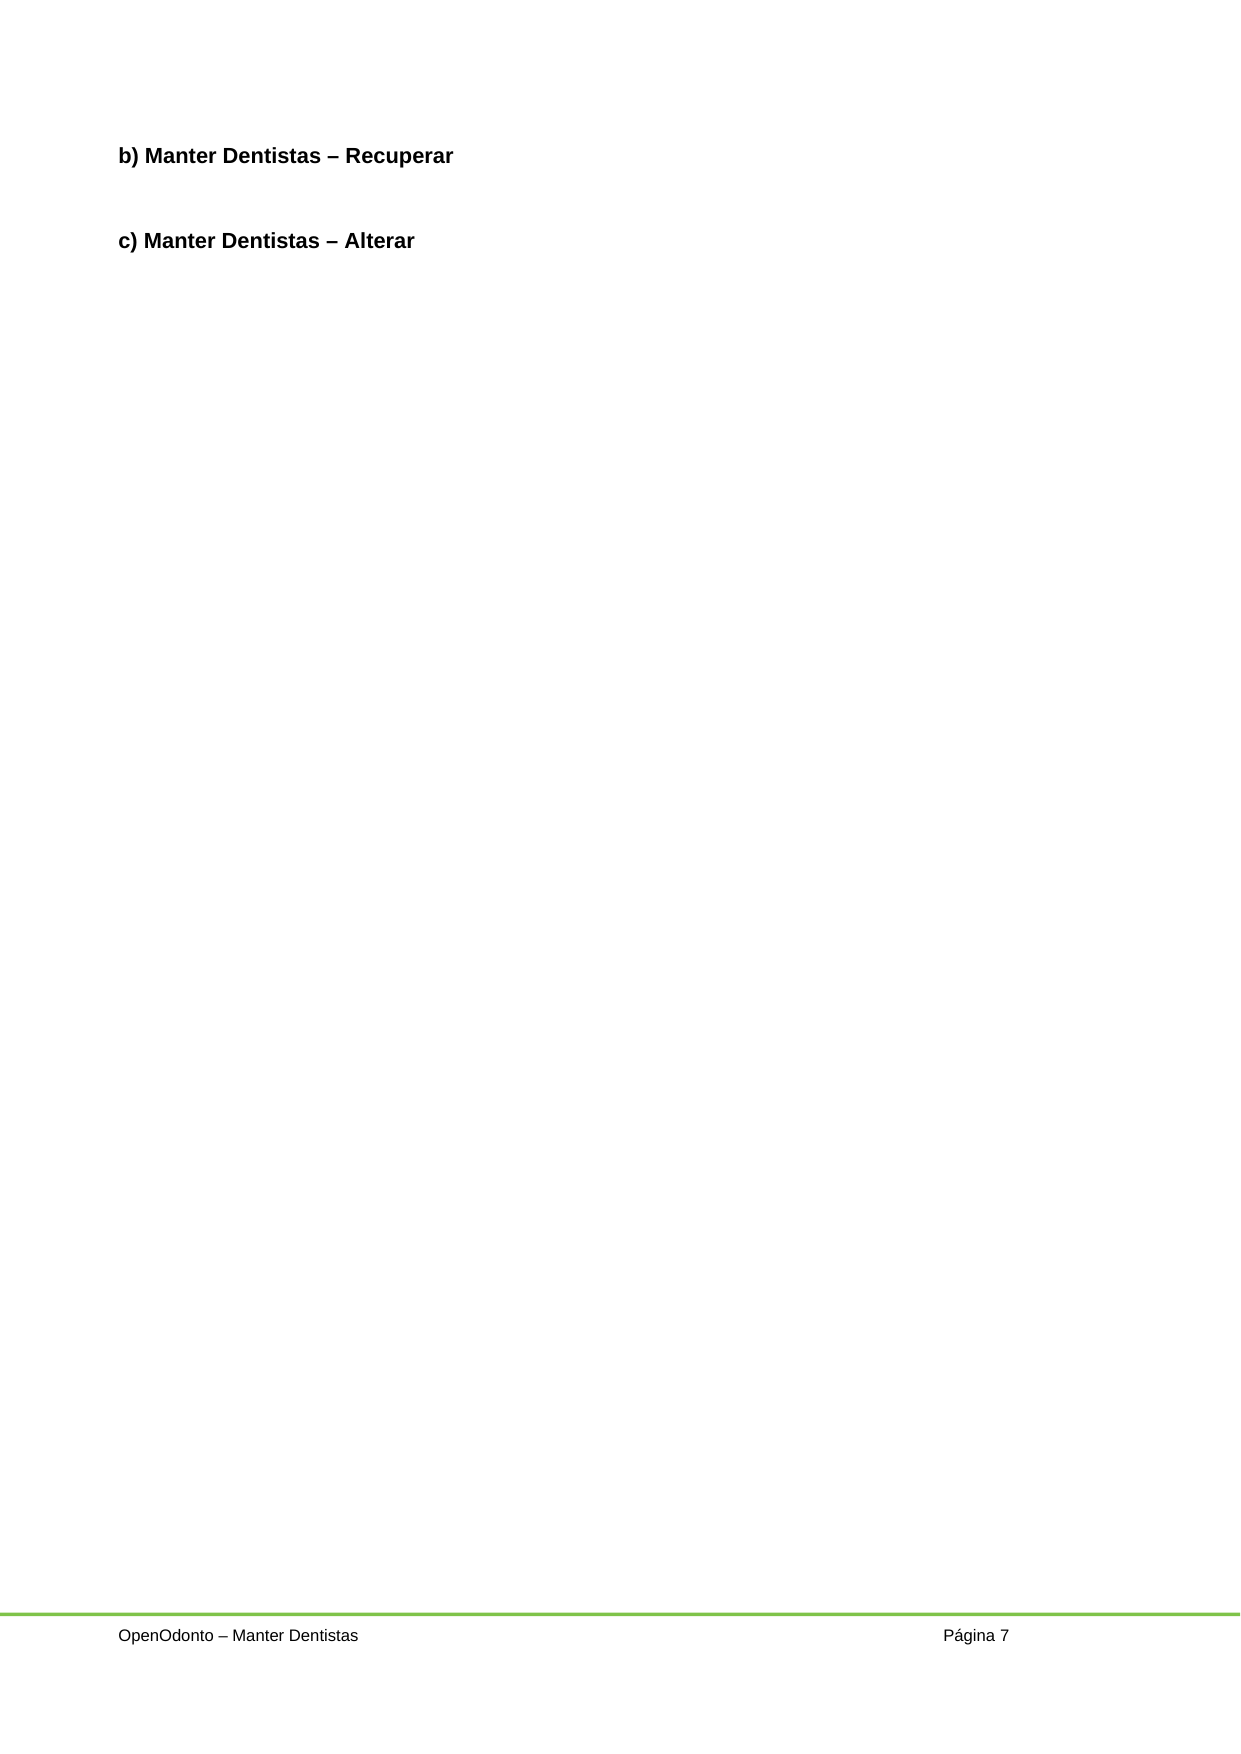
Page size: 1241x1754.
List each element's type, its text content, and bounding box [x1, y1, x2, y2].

subtitle Manter Dentistas – Recuperar [118, 143, 1122, 168]
subtitle Manter Dentistas – Alterar [118, 228, 1122, 253]
